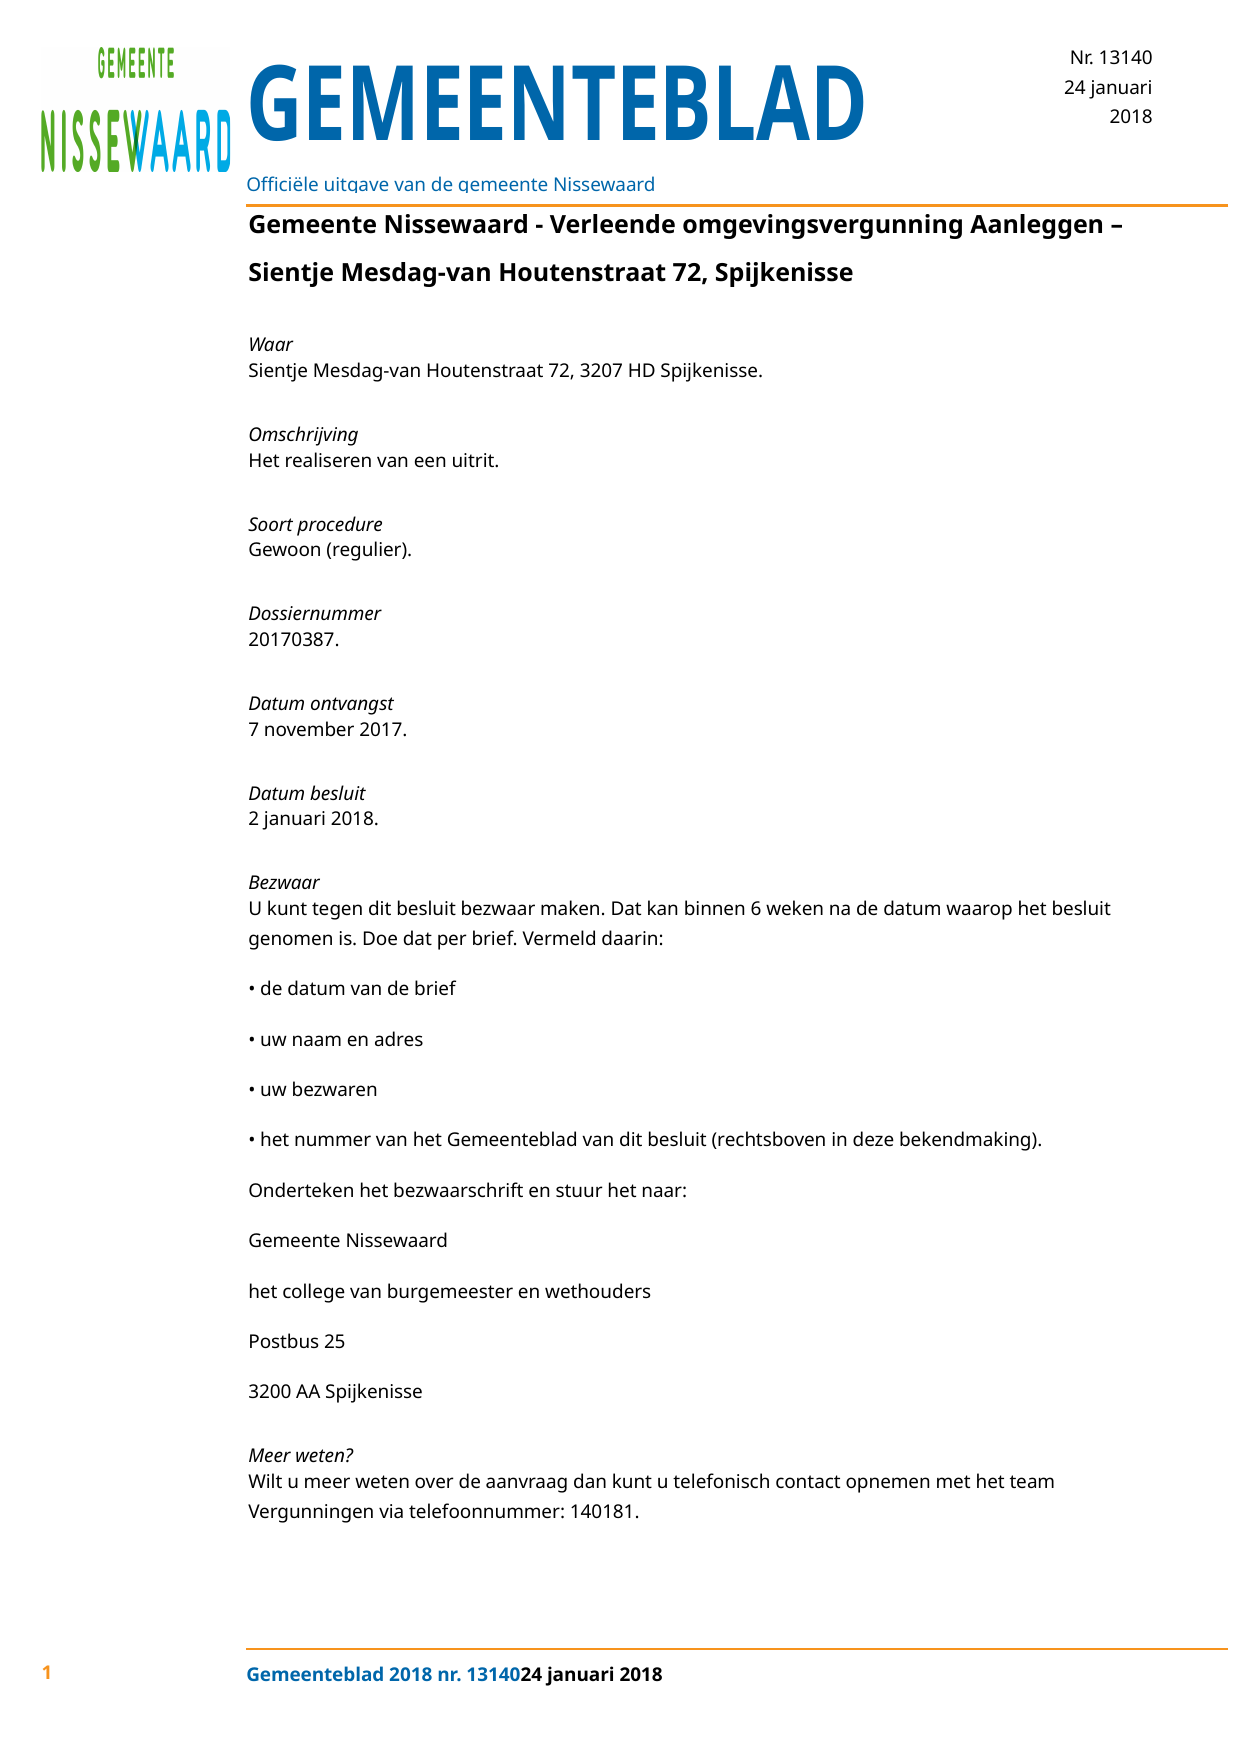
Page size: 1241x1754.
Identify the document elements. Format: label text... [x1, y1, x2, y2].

text • uw bezwaren [248, 1076, 1152, 1102]
text Sientje Mesdag-van Houtenstraat 72, 3207 HD Spijkenisse. [248, 357, 1152, 383]
text Bezwaar [248, 869, 1152, 895]
text Wilt u meer weten over de aanvraag dan kunt u telefonisch contact opnemen met het team Vergunningen via telefoonnummer: 140181. [248, 1468, 1152, 1524]
picture [222, 122, 227, 160]
text • de datum van de brief [248, 975, 1152, 1001]
text het college van burgemeester en wethouders [248, 1278, 1152, 1303]
text Omschrijving [248, 421, 1152, 447]
text Gewoon (regulier). [248, 537, 1152, 562]
text U kunt tegen dit besluit bezwaar maken. Dat kan binnen 6 weken na de datum waarop het besluit genomen is. Doe dat per brief. Vermeld daarin: [248, 895, 1152, 951]
text 3200 AA Spijkenisse [248, 1379, 1152, 1404]
text Datum ontvangst [248, 690, 1152, 716]
text Postbus 25 [248, 1328, 1152, 1354]
text Soort procedure [248, 511, 1152, 537]
text Dossiernummer [248, 601, 1152, 626]
text Gemeente Nissewaard [248, 1227, 1152, 1253]
text 7 november 2017. [248, 716, 1152, 742]
picture [41, 47, 231, 172]
text Onderteken het bezwaarschrift en stuur het naar: [248, 1177, 1152, 1203]
text Waar [248, 331, 1152, 357]
text • het nummer van het Gemeenteblad van dit besluit (rechtsboven in deze bekendmaking). [248, 1127, 1152, 1152]
text Meer weten? [248, 1443, 1152, 1468]
text 2 januari 2018. [248, 806, 1152, 831]
picture [201, 122, 206, 138]
picture [200, 151, 206, 172]
text • uw naam en adres [248, 1026, 1152, 1051]
text Gemeente Nissewaard - Verleende omgevingsvergunning Aanleggen – Sientje Mesdag-van Houtenstraat 72, Spijkenisse [248, 207, 1152, 288]
text Het realiseren van een uitrit. [248, 447, 1152, 473]
text 20170387. [248, 626, 1152, 652]
picture [176, 157, 187, 172]
text Datum besluit [248, 780, 1152, 806]
picture [154, 157, 165, 172]
